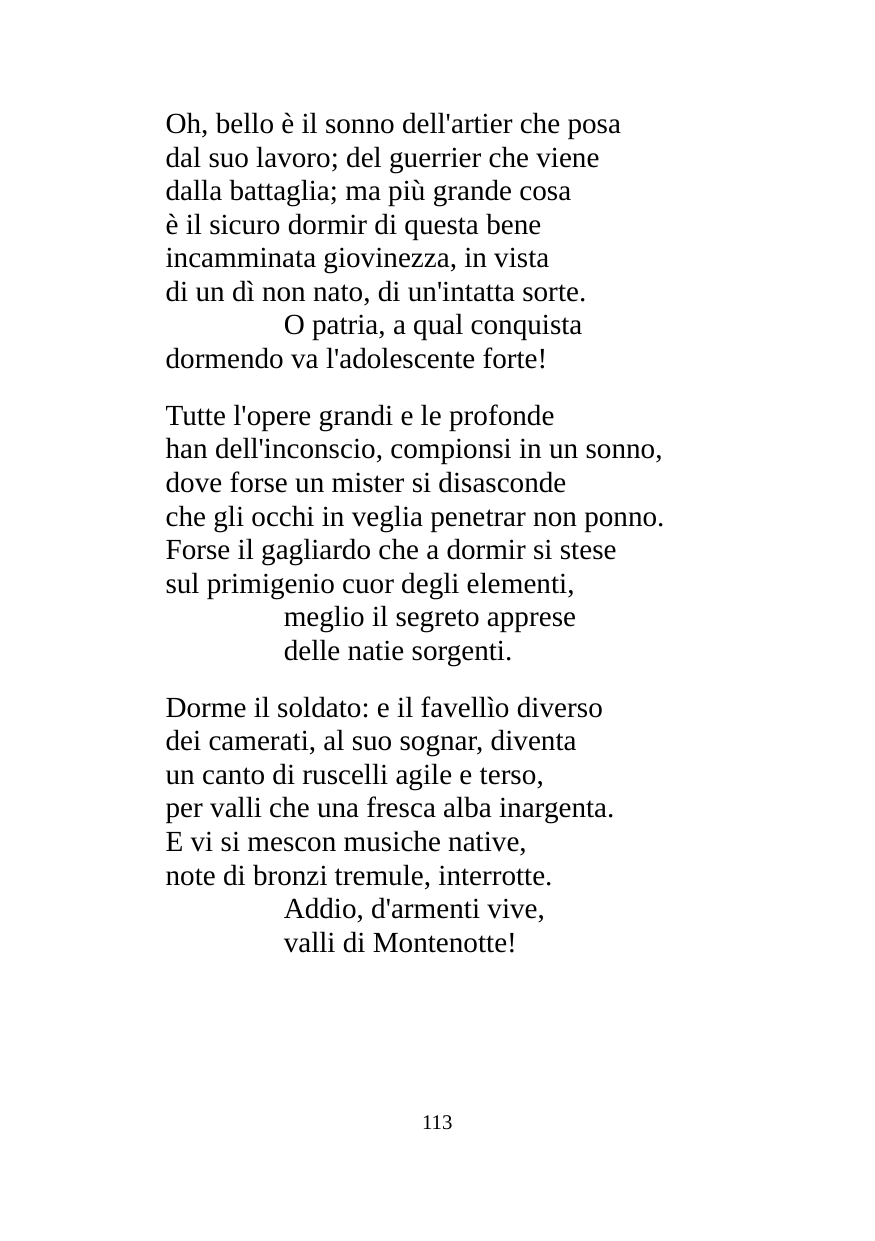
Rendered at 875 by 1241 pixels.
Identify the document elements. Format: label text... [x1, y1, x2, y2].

text O patria, a qual conquista dormendo va l'adolescente forte! [165, 307, 768, 374]
text Dorme il soldato: e il favellìo diverso dei camerati, al suo sognar, diventa un canto di ruscelli agile e terso, per valli che una fresca alba inargenta. E vi si mescon musiche native, note di bronzi tremule, interrotte. [165, 690, 768, 891]
text Oh, bello è il sonno dell'artier che posa dal suo lavoro; del guerrier che viene dalla battaglia; ma più grande cosa è il sicuro dormir di questa bene incamminata giovinezza, in vista di un dì non nato, di un'intatta sorte. [165, 106, 768, 307]
text meglio il segreto apprese delle natie sorgenti. [283, 599, 768, 666]
text Addio, d'armenti vive, valli di Montenotte! [283, 891, 768, 958]
text Tutte l'opere grandi e le profonde han dell'inconscio, compionsi in un sonno, dove forse un mister si disasconde che gli occhi in veglia penetrar non ponno. Forse il gagliardo che a dormir si stese sul primigenio cuor degli elementi, [165, 398, 768, 599]
